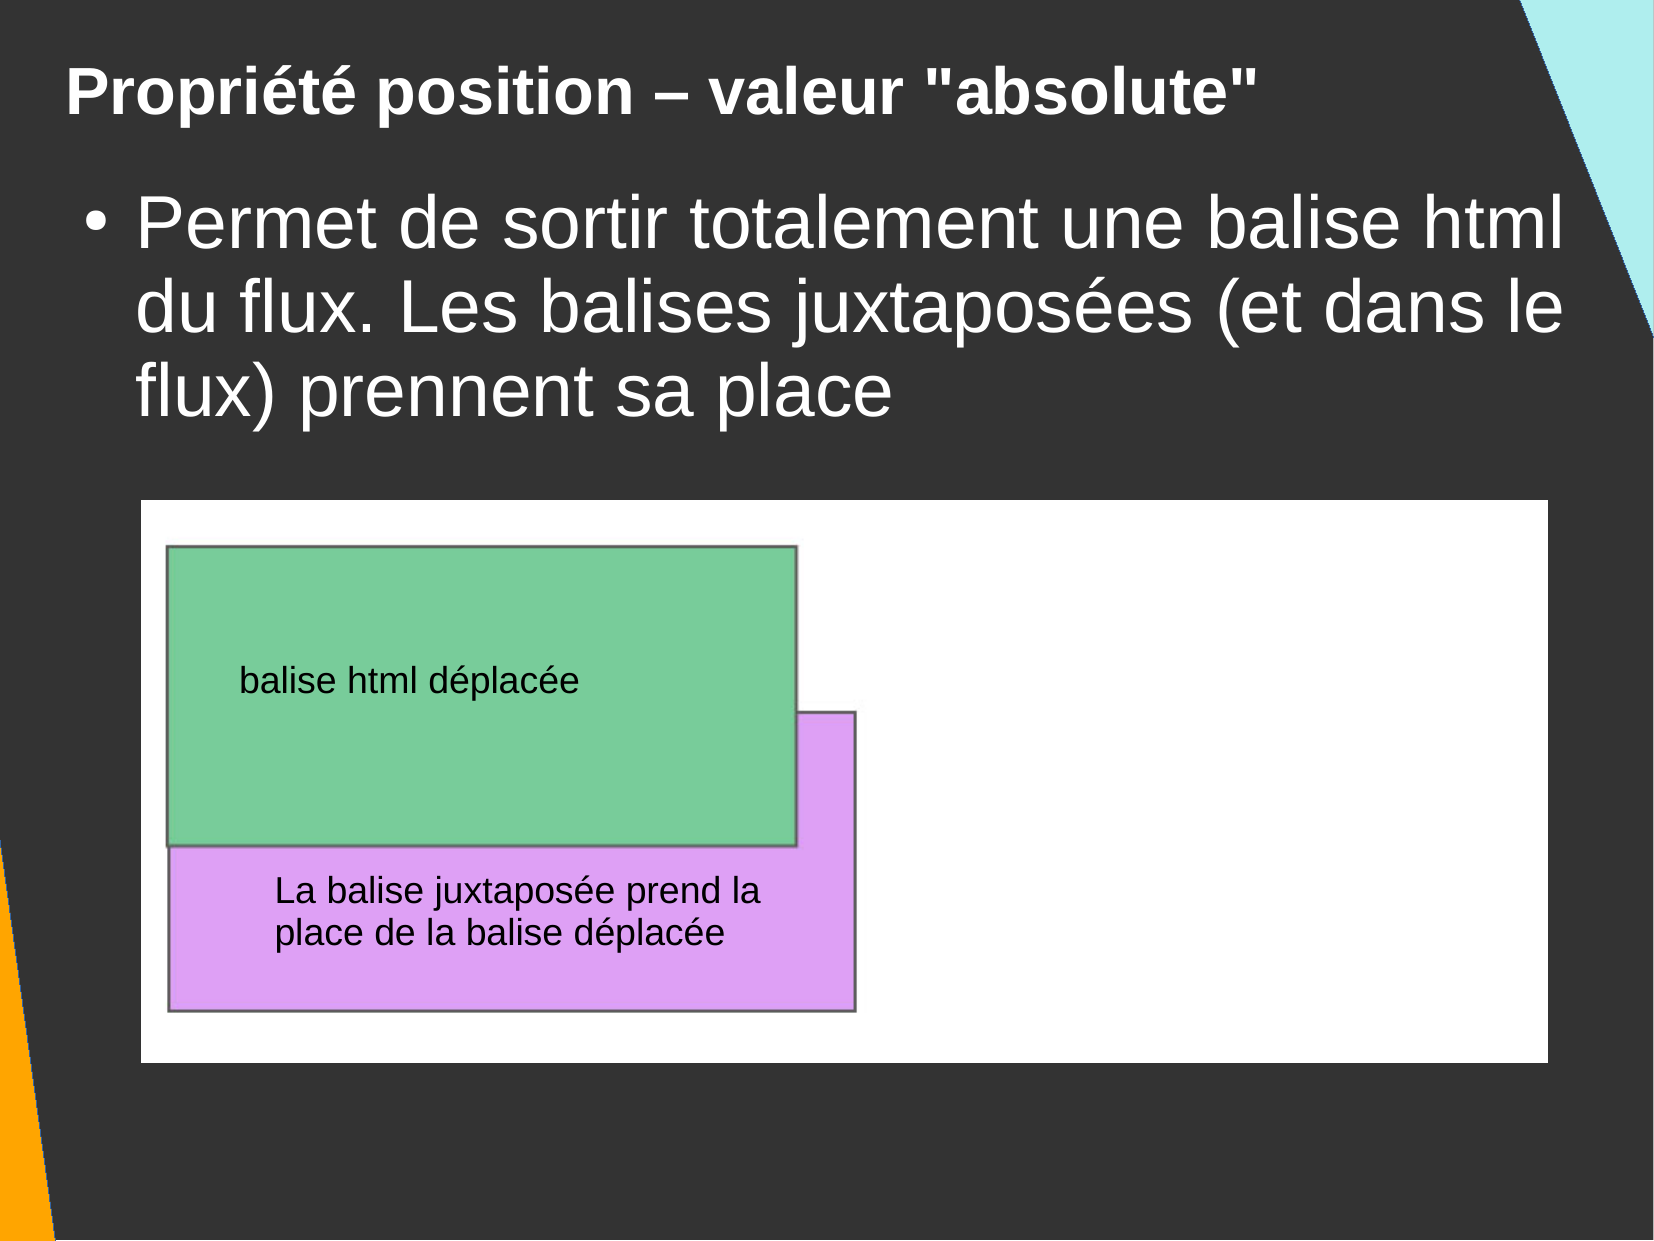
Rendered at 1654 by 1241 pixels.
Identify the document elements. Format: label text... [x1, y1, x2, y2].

text_box [0, 839, 56, 1241]
text_box [1519, 0, 1654, 338]
list Permet de sortir totalement une balise html du flux. Les balises juxtaposées (et dans le flux) prennent sa place [64, 180, 1604, 449]
picture [141, 500, 1548, 1063]
text_box La balise juxtaposée prend la place de la balise déplacée [259, 862, 804, 962]
text_box balise html déplacée [224, 651, 603, 709]
title Propriété position – valeur "absolute" [64, 54, 1553, 135]
